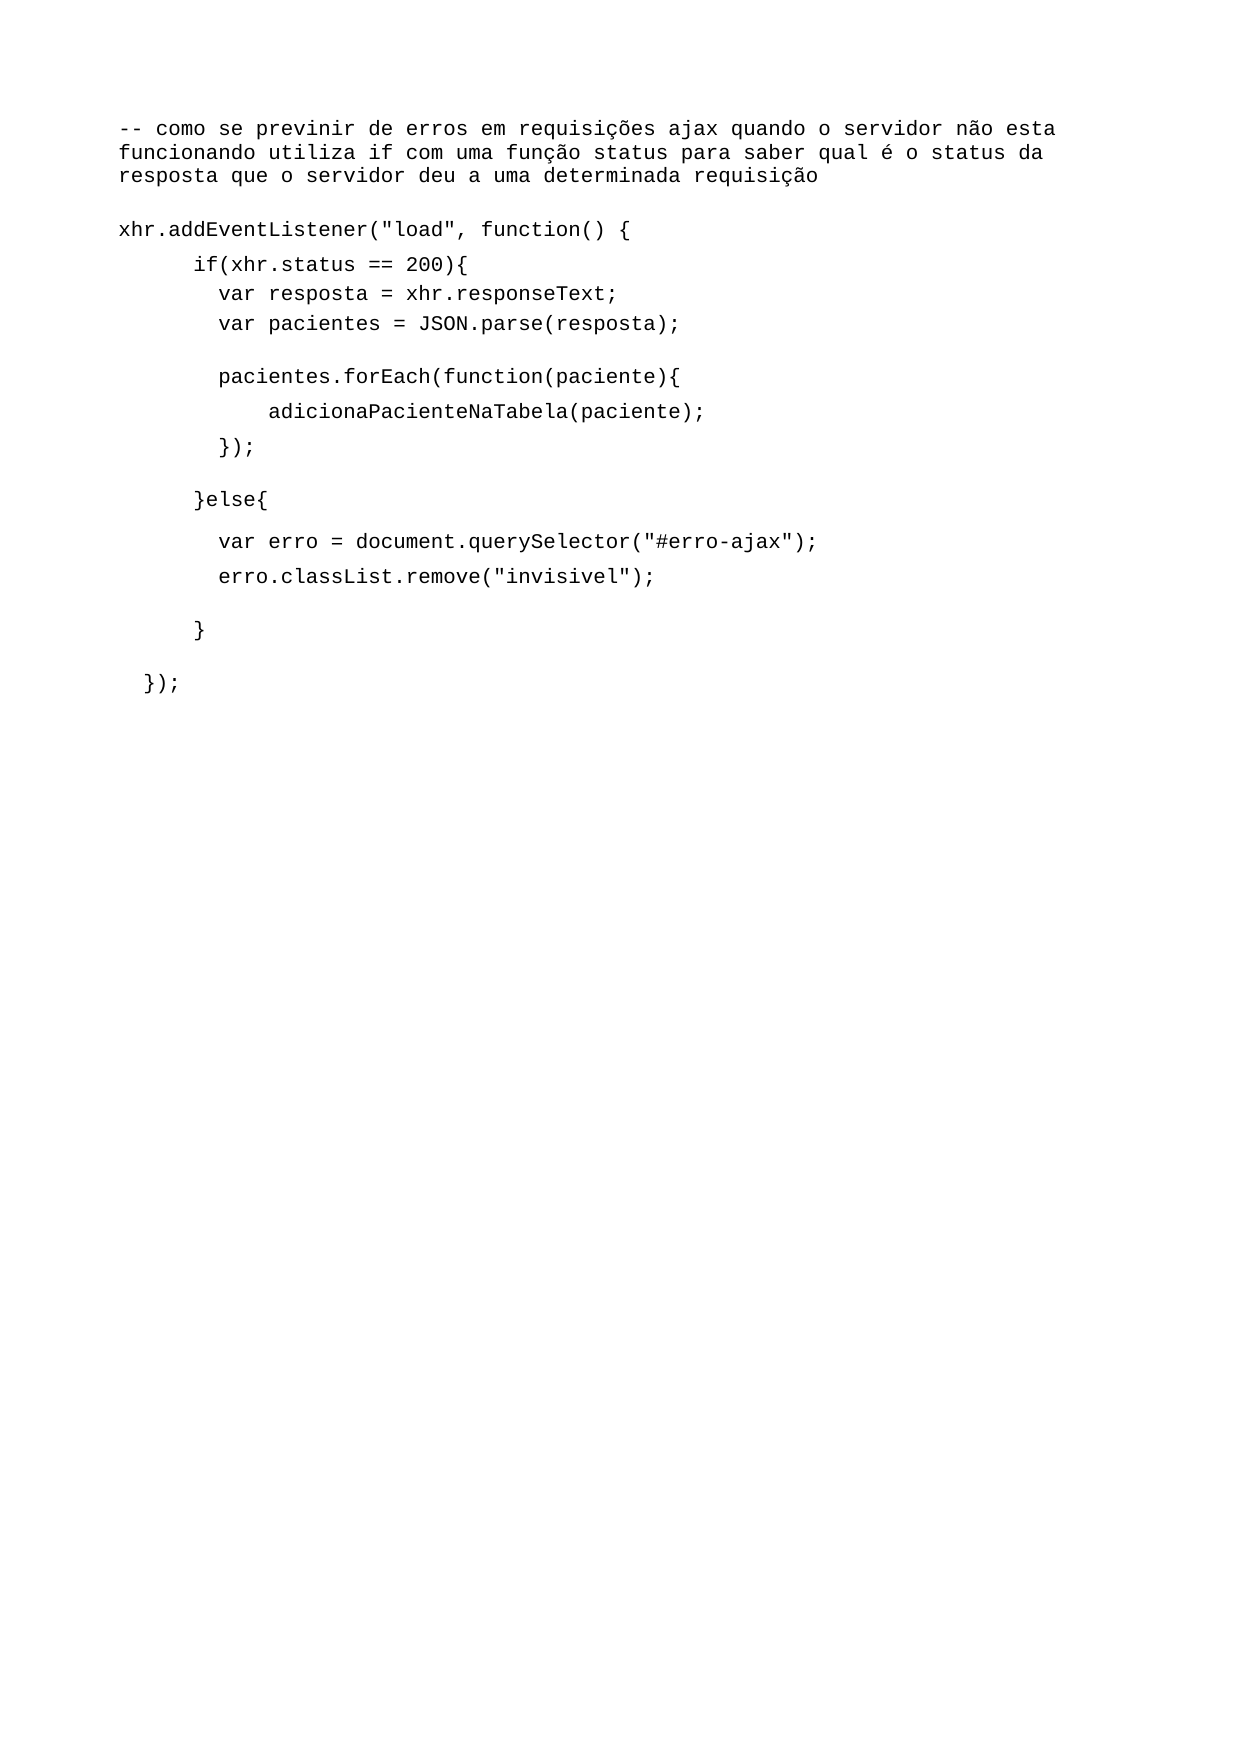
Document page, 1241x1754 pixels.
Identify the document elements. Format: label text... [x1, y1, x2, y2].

text if(xhr.status == 200){ [118, 254, 1122, 277]
text var resposta = xhr.responseText; [118, 283, 1122, 307]
text -- como se previnir de erros em requisições ajax quando o servidor não esta funcionando utiliza if com uma função status para saber qual é o status da resposta que o servidor deu a uma determinada requisição [118, 118, 1122, 189]
text }else{ [118, 489, 1122, 513]
text erro.classList.remove("invisivel"); [118, 566, 1122, 589]
text xhr.addEventListener("load", function() { [118, 218, 1122, 242]
text }); [118, 436, 1122, 460]
text }); [118, 672, 1122, 696]
text var pacientes = JSON.parse(resposta); [118, 313, 1122, 336]
text pacientes.forEach(function(paciente){ [118, 366, 1122, 389]
text } [118, 619, 1122, 643]
text var erro = document.querySelector("#erro-ajax"); [118, 531, 1122, 554]
text adicionaPacienteNaTabela(paciente); [118, 401, 1122, 424]
